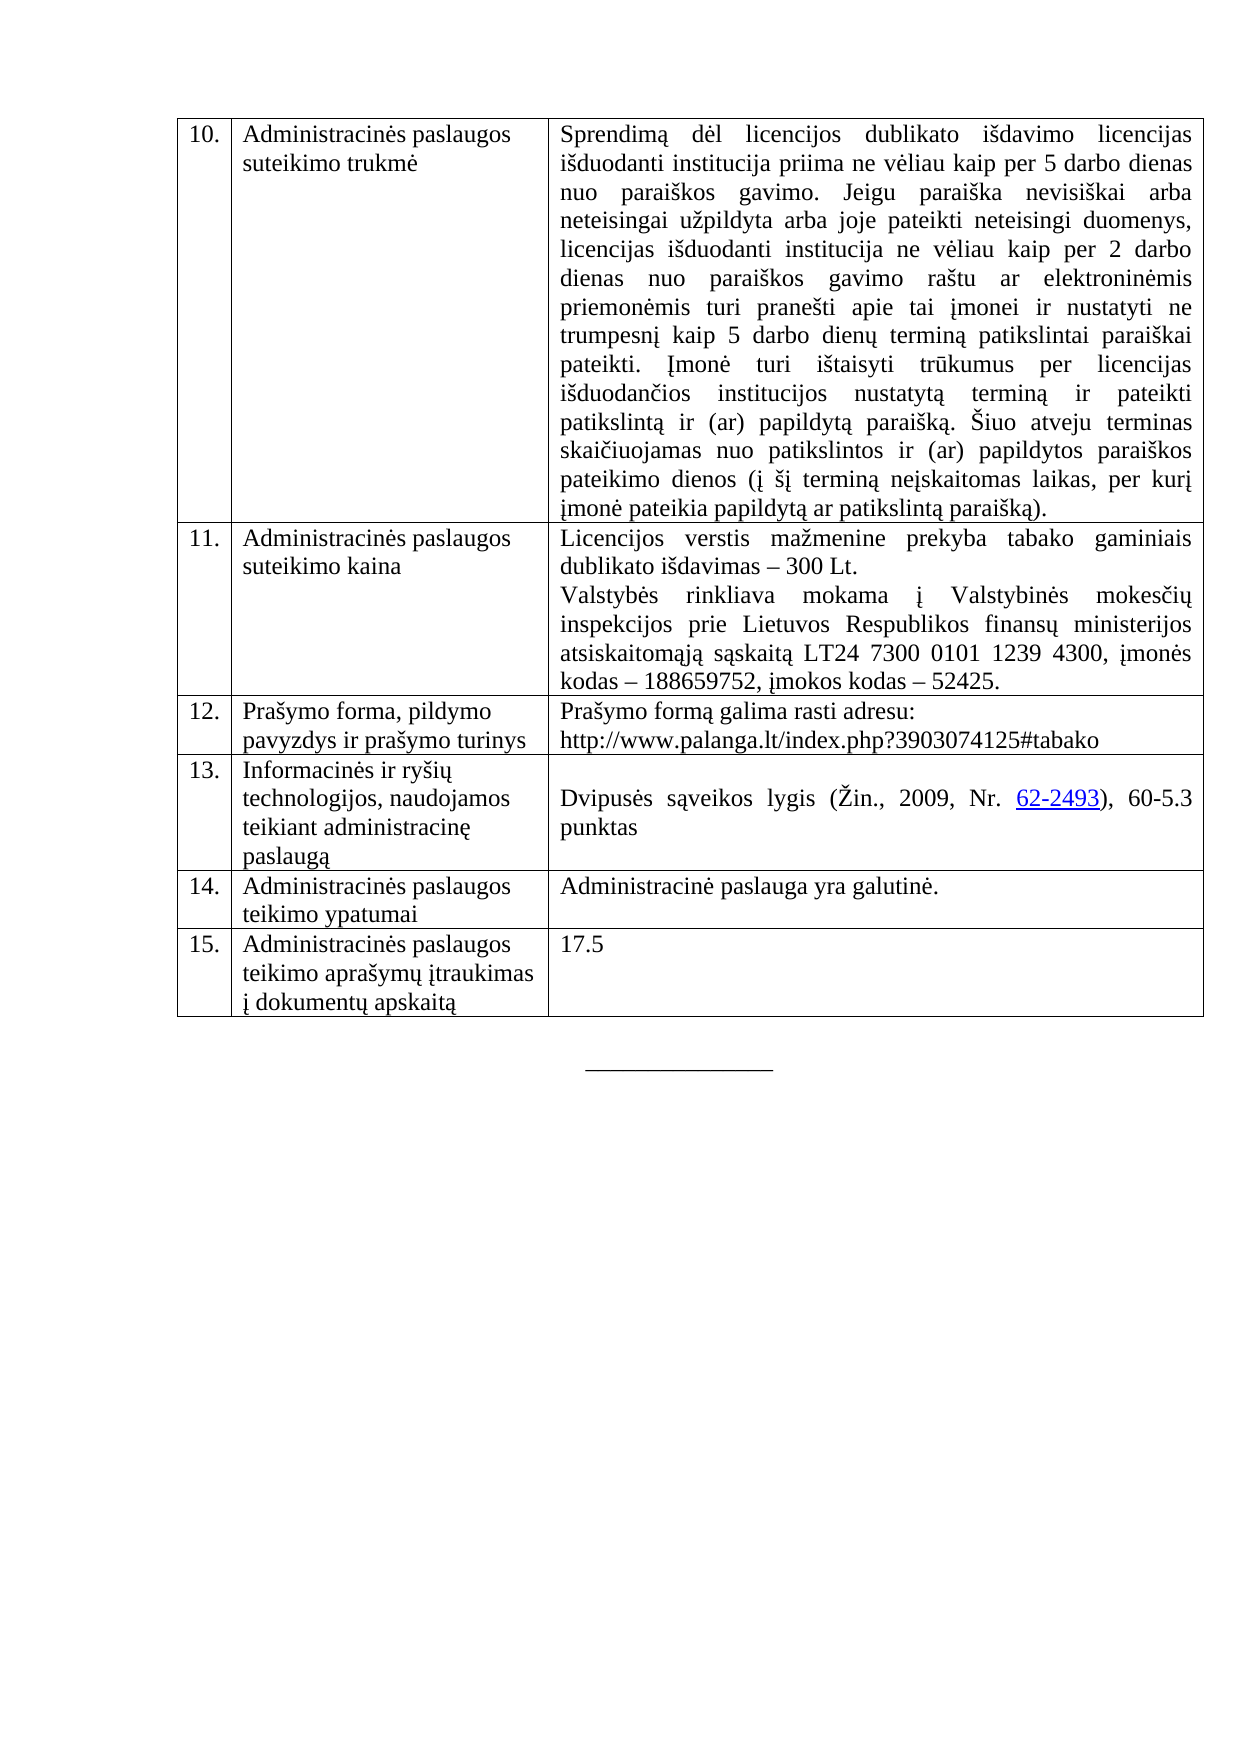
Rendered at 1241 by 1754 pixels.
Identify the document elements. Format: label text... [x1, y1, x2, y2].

table_cell 17.5 [549, 929, 1203, 1016]
table_cell Licencijos verstis mažmenine prekyba tabako gaminiais dublikato išdavimas – 300 Lt. Valstybės rinkliava mokama į Valstybinės mokesčių inspekcijos prie Lietuvos Respublikos finansų ministerijos atsiskaitomąją sąskaitą LT24 7300 0101 1239 4300, įmonės kodas – 188659752, įmokos kodas – 52425. [549, 523, 1203, 695]
table_cell 14. [178, 871, 231, 928]
table_cell Administracinės paslaugos suteikimo trukmė [232, 119, 548, 522]
table_cell Sprendimą dėl licencijos dublikato išdavimo licencijas išduodanti institucija priima ne vėliau kaip per 5 darbo dienas nuo paraiškos gavimo. Jeigu paraiška nevisiškai arba neteisingai užpildyta arba joje pateikti neteisingi duomenys, licencijas išduodanti institucija ne vėliau kaip per 2 darbo dienas nuo paraiškos gavimo raštu ar elektroninėmis priemonėmis turi pranešti apie tai įmonei ir nustatyti ne trumpesnį kaip 5 darbo dienų terminą patikslintai paraiškai pateikti. Įmonė turi ištaisyti trūkumus per licencijas išduodančios institucijos nustatytą terminą ir pateikti patikslintą ir (ar) papildytą paraišką. Šiuo atveju terminas skaičiuojamas nuo patikslintos ir (ar) papildytos paraiškos pateikimo dienos (į šį terminą neįskaitomas laikas, per kurį įmonė pateikia papildytą ar patikslintą paraišką). [549, 119, 1203, 522]
table_cell Dvipusės sąveikos lygis (Žin., 2009, Nr. 62-2493), 60-5.3 punktas [549, 755, 1203, 870]
table_cell Prašymo forma, pildymo pavyzdys ir prašymo turinys [232, 696, 548, 754]
table_cell Administracinė paslauga yra galutinė. [549, 871, 1203, 928]
table_cell Administracinės paslaugos teikimo ypatumai [232, 871, 548, 928]
table_cell Prašymo formą galima rasti adresu: http://www.palanga.lt/index.php?3903074125#tabako [549, 696, 1203, 754]
text _______________ [177, 1045, 1181, 1074]
table_cell 13. [178, 755, 231, 870]
table_cell 10. [178, 119, 231, 522]
table_cell Administracinės paslaugos suteikimo kaina [232, 523, 548, 695]
table_cell Informacinės ir ryšių technologijos, naudojamos teikiant administracinę paslaugą [232, 755, 548, 870]
table_cell 12. [178, 696, 231, 754]
table_cell 15. [178, 929, 231, 1016]
table_cell 11. [178, 523, 231, 695]
table_cell Administracinės paslaugos teikimo aprašymų įtraukimas į dokumentų apskaitą [232, 929, 548, 1016]
